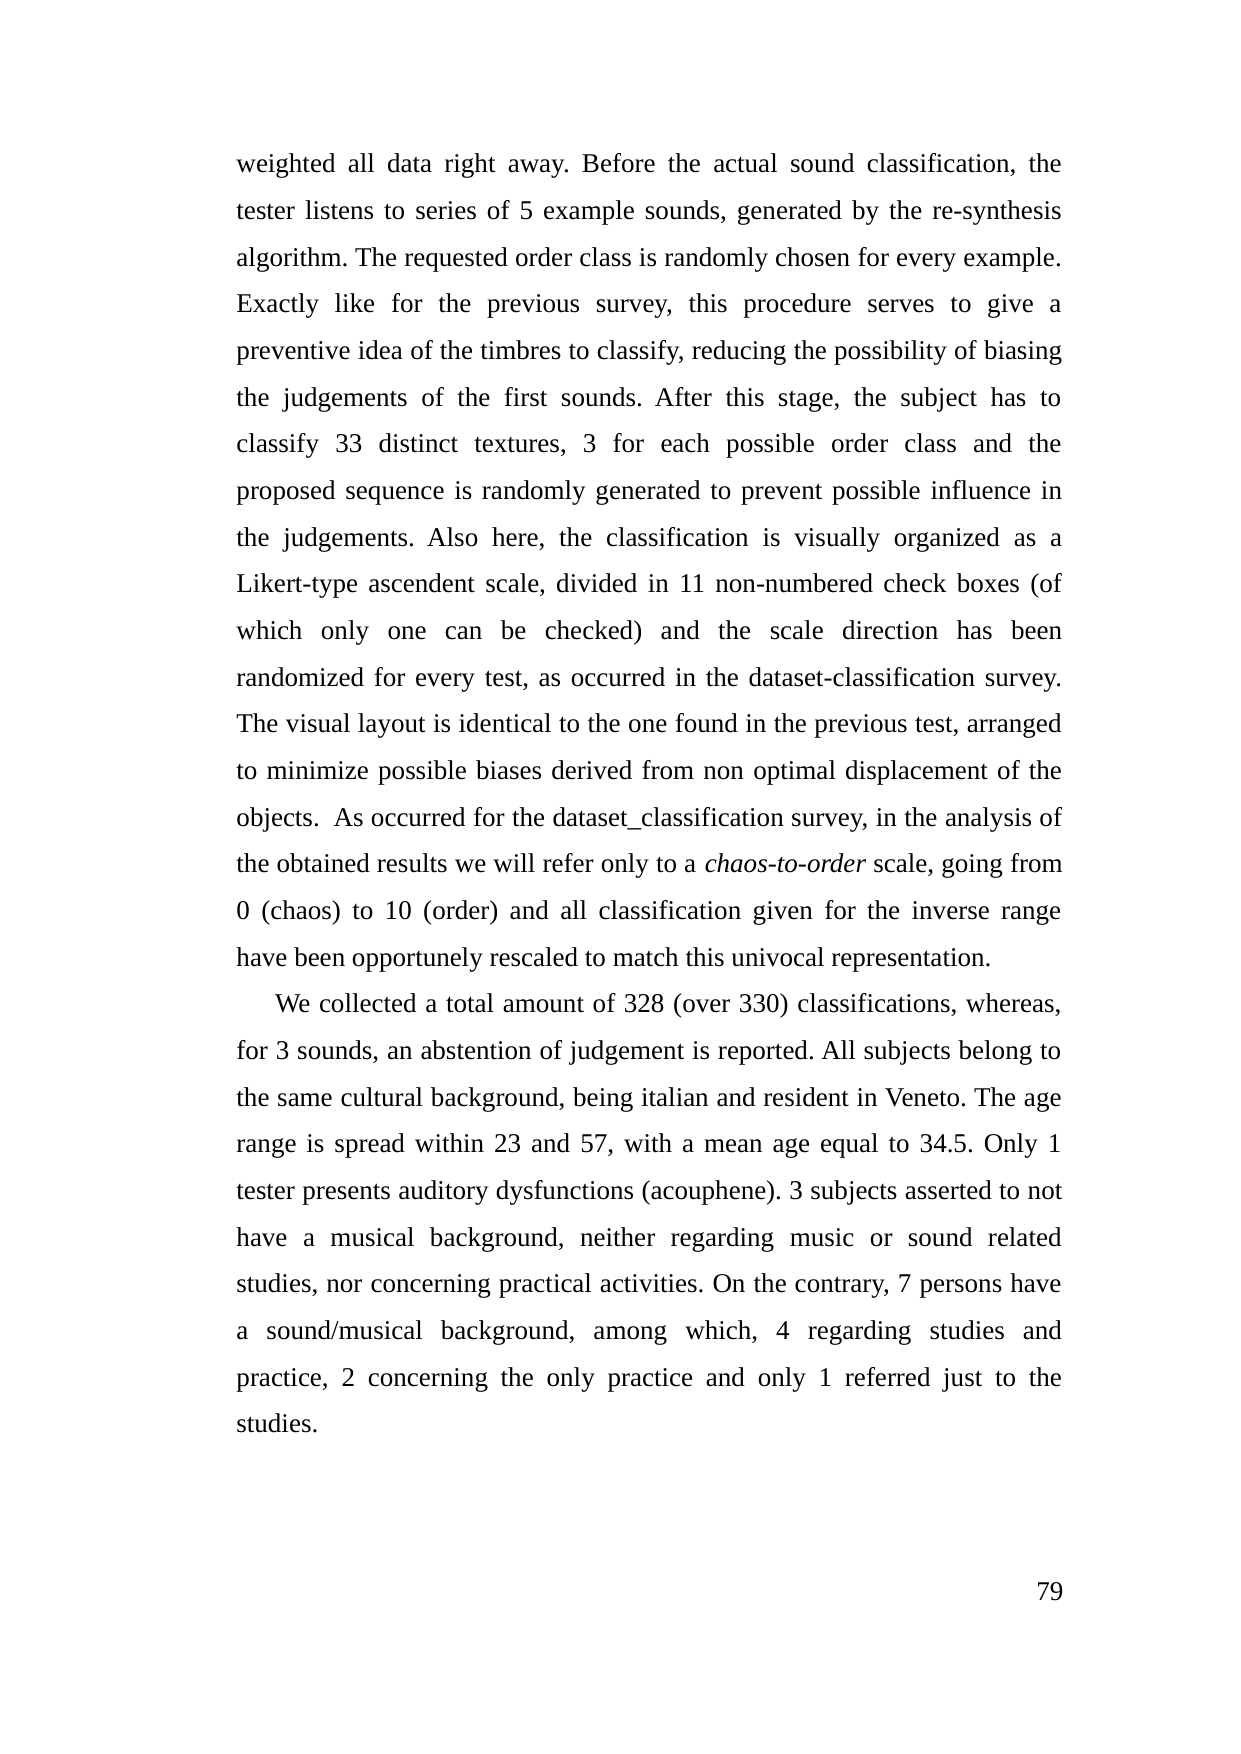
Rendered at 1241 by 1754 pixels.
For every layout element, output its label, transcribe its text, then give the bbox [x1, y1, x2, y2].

text We collected a total amount of 328 (over 330) classifications, whereas, for 3 sounds, an abstention of judgement is reported. All subjects belong to the same cultural background, being italian and resident in Veneto. The age range is spread within 23 and 57, with a mean age equal to 34.5. Only 1 tester presents auditory dysfunctions (acouphene). 3 subjects asserted to not have a musical background, neither regarding music or sound related studies, nor concerning practical activities. On the contrary, 7 persons have a sound/musical background, among which, 4 regarding studies and practice, 2 concerning the only practice and only 1 referred just to the studies. [236, 988, 1063, 1439]
text weighted all data right away. Before the actual sound classification, the tester listens to series of 5 example sounds, generated by the re-synthesis algorithm. The requested order class is randomly chosen for every example. Exactly like for the previous survey, this procedure serves to give a preventive idea of the timbres to classify, reducing the possibility of biasing the judgements of the first sounds. After this stage, the subject has to classify 33 distinct textures, 3 for each possible order class and the proposed sequence is randomly generated to prevent possible influence in the judgements. Also here, the classification is visually organized as a Likert-type ascendent scale, divided in 11 non-numbered check boxes (of which only one can be checked) and the scale direction has been randomized for every test, as occurred in the dataset-classification survey. The visual layout is identical to the one found in the previous test, arranged to minimize possible biases derived from non optimal displacement of the objects. As occurred for the dataset_classification survey, in the analysis of the obtained results we will refer only to a chaos-to-order scale, going from 0 (chaos) to 10 (order) and all classification given for the inverse range have been opportunely rescaled to match this univocal representation. [236, 148, 1063, 972]
